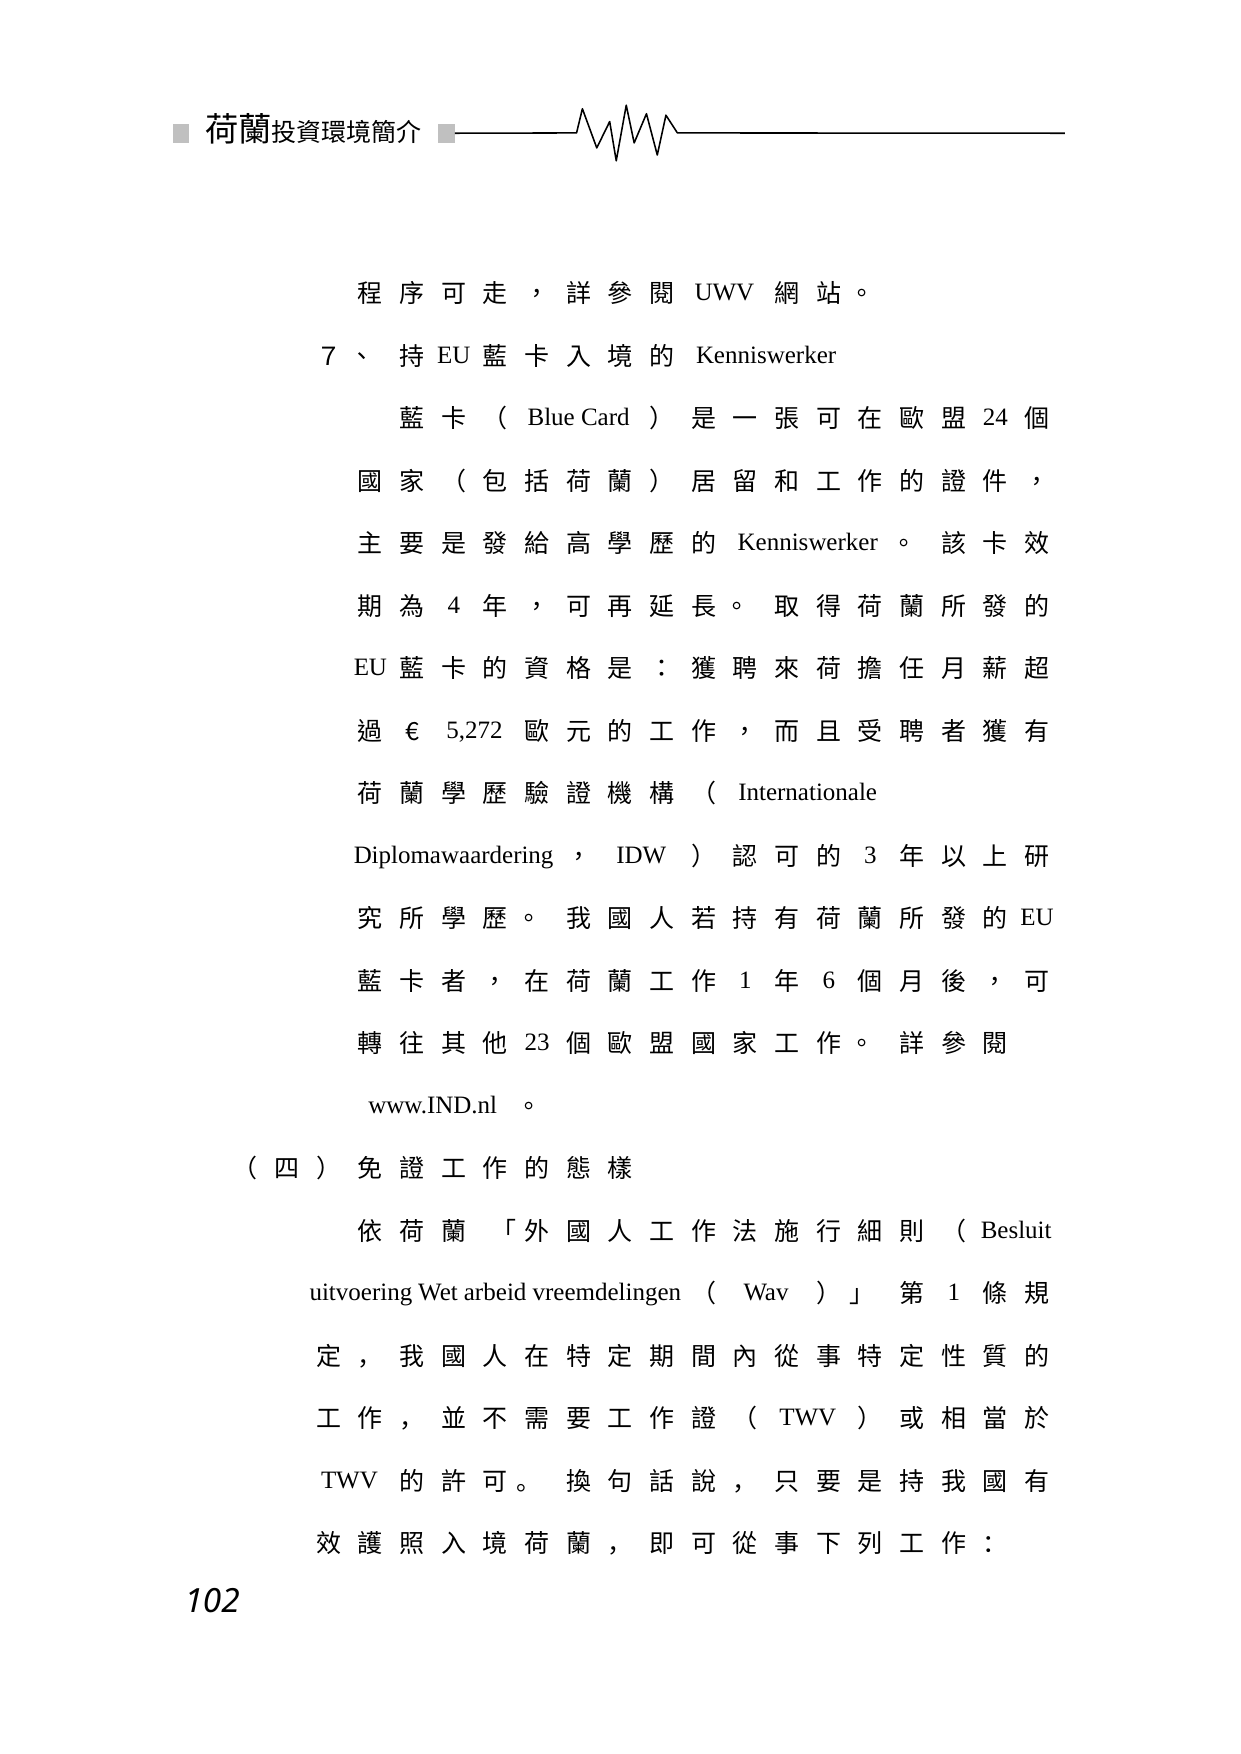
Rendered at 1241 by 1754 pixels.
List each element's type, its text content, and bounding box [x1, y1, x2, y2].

text 程序可走，詳參閱UWV網站。 [330, 250, 1058, 313]
text 依荷蘭「外國人工作法施行細則（Besluit uitvoering Wet arbeid vreemdelingen（Wav）」第1條規定，我國人在特定期間內從事特定性質的工作，並不需要工作證（TWV）或相當於TWV的許可。換句話說，只要是持我國有效護照入境荷蘭，即可從事下列工作： [281, 1188, 1058, 1563]
text 藍卡（Blue Card）是一張可在歐盟24個國家（包括荷蘭）居留和工作的證件，主要是發給高學歷的Kenniswerker。該卡效期為4年，可再延長。取得荷蘭所發的EU藍卡的資格是：獲聘來荷擔任月薪超過€5,272歐元的工作，而且受聘者獲有荷蘭學歷驗證機構（Internationale Diplomawaardering，IDW）認可的3年以上研究所學歷。我國人若持有荷蘭所發的EU藍卡者，在荷蘭工作1年6個月後，可轉往其他23個歐盟國家工作。詳參閱www.IND.nl。 [330, 375, 1058, 1125]
text （四）免證工作的態樣 [207, 1125, 1058, 1188]
text ７、持EU藍卡入境的Kenniswerker [281, 313, 1058, 375]
